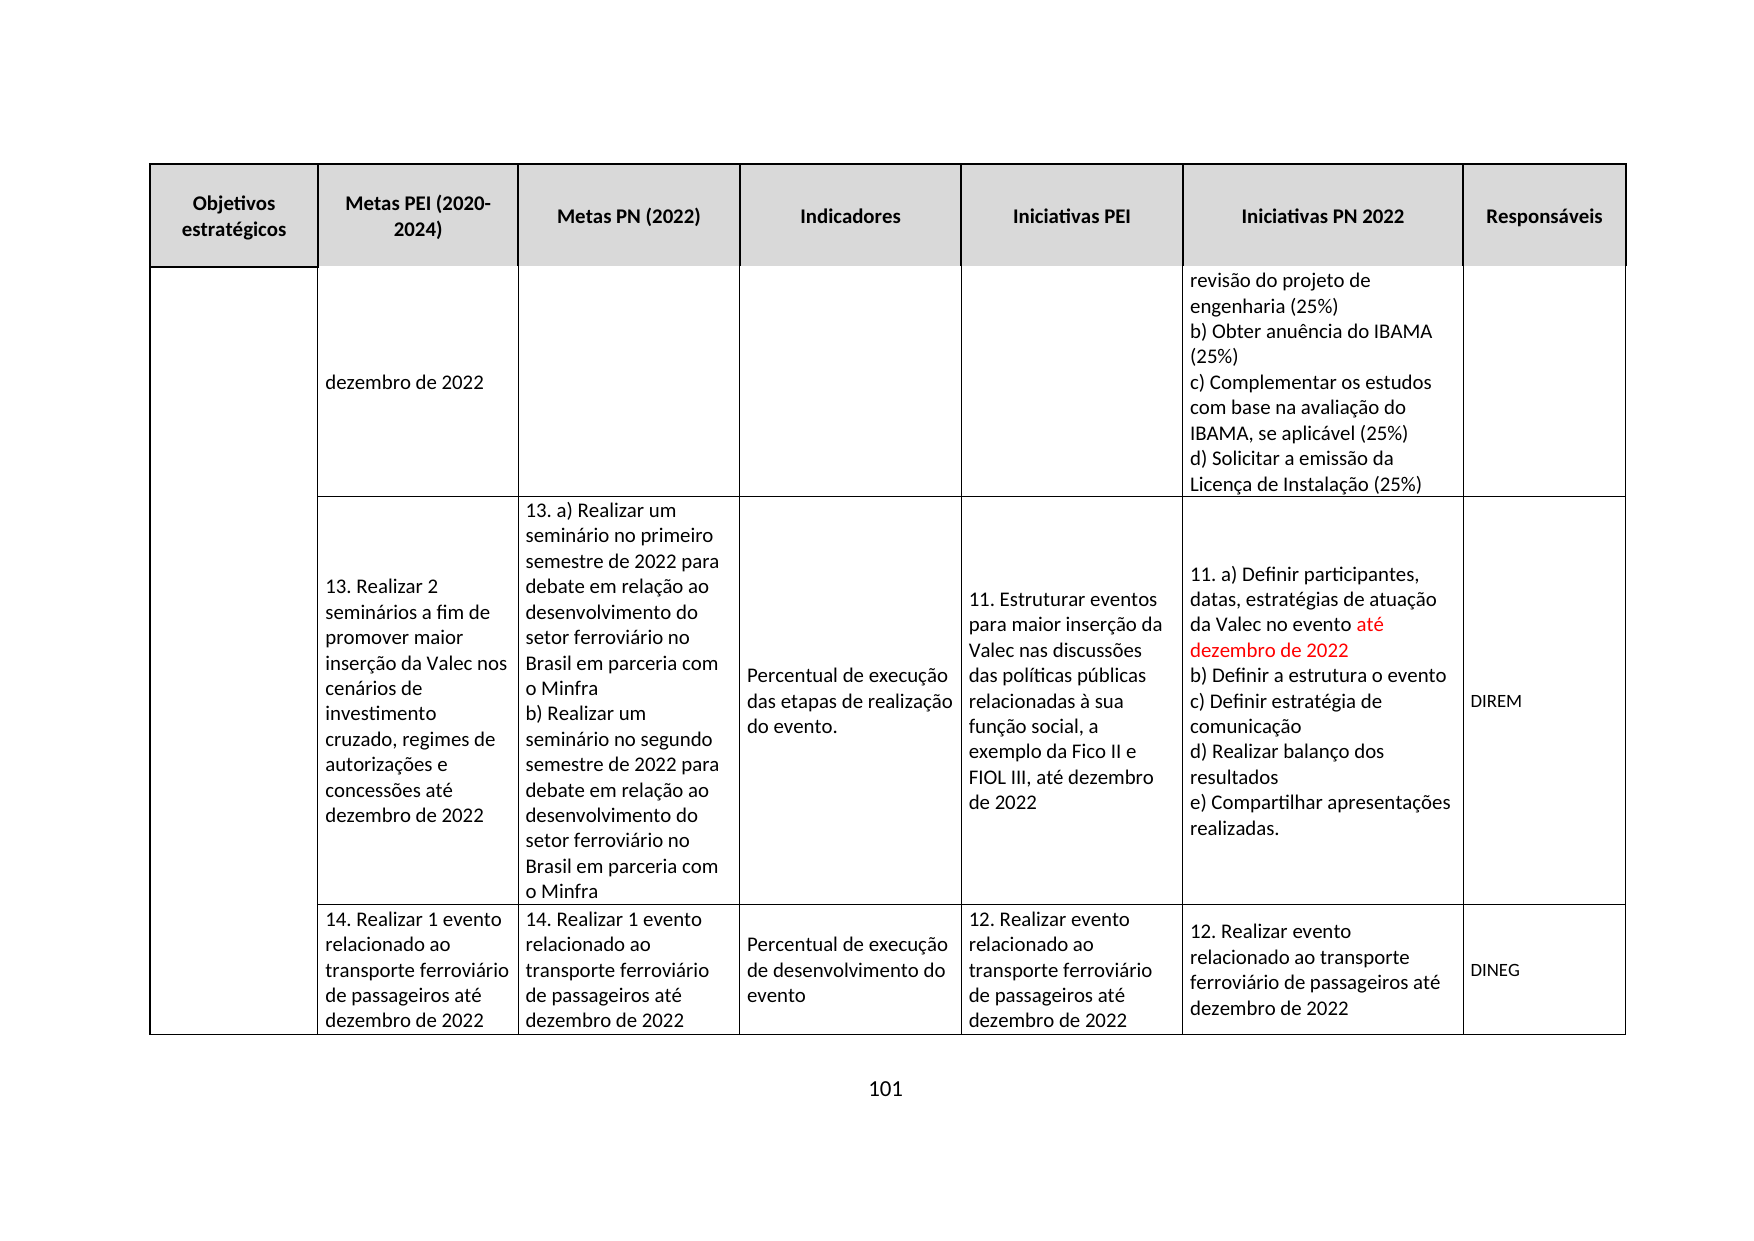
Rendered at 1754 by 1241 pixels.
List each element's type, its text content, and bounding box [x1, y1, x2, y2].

table_cell 13. Realizar 2 seminários a fim de promover maior inserção da Valec nos cenários de investimento cruzado, regimes de autorizações e concessões até dezembro de 2022 [318, 497, 518, 904]
table_cell 12. Realizar evento relacionado ao transporte ferroviário de passageiros até dezembro de 2022 [1183, 905, 1463, 1034]
table_cell Percentual de execução de desenvolvimento do evento [740, 905, 961, 1034]
table_cell 14. Realizar 1 evento relacionado ao transporte ferroviário de passageiros até dezembro de 2022 [519, 905, 739, 1034]
table_cell Percentual de execução das etapas de realização do evento. [740, 497, 961, 904]
table_cell 13. a) Realizar um seminário no primeiro semestre de 2022 para debate em relação ao desenvolvimento do setor ferroviário no Brasil em parceria com o Minfra b) Realizar um seminário no segundo semestre de 2022 para debate em relação ao desenvolvimento do setor ferroviário no Brasil em parceria com o Minfra [519, 497, 739, 904]
table_cell revisão do projeto de engenharia (25%) b) Obter anuência do IBAMA (25%) c) Complementar os estudos com base na avaliação do IBAMA, se aplicável (25%) d) Solicitar a emissão da Licença de Instalação (25%) [1183, 266, 1463, 496]
table_cell 11. a) Definir participantes, datas, estratégias de atuação da Valec no evento até dezembro de 2022 b) Definir a estrutura o evento c) Definir estratégia de comunicação d) Realizar balanço dos resultados e) Compartilhar apresentações realizadas. [1183, 497, 1463, 904]
table_header Iniciativas PEI [962, 165, 1182, 266]
table_header Objetivos estratégicos [151, 165, 317, 266]
table_cell 14. Realizar 1 evento relacionado ao transporte ferroviário de passageiros até dezembro de 2022 [318, 905, 518, 1034]
table_cell [1464, 266, 1625, 496]
table_header Metas PN (2022) [519, 165, 739, 266]
table_header Responsáveis [1464, 165, 1625, 266]
table_cell dezembro de 2022 [318, 266, 518, 496]
table_header Iniciativas PN 2022 [1184, 165, 1462, 266]
table_cell [962, 266, 1182, 496]
table_cell 11. Estruturar eventos para maior inserção da Valec nas discussões das políticas públicas relacionadas à sua função social, a exemplo da Fico II e FIOL III, até dezembro de 2022 [962, 497, 1182, 904]
table_header Metas PEI (2020-2024) [319, 165, 517, 266]
table_cell DINEG [1464, 905, 1625, 1034]
table_cell [740, 266, 961, 496]
table_cell 12. Realizar evento relacionado ao transporte ferroviário de passageiros até dezembro de 2022 [962, 905, 1182, 1034]
table_cell [151, 268, 317, 1034]
table_cell [519, 266, 739, 496]
table_header Indicadores [741, 165, 960, 266]
table_cell DIREM [1464, 497, 1625, 904]
